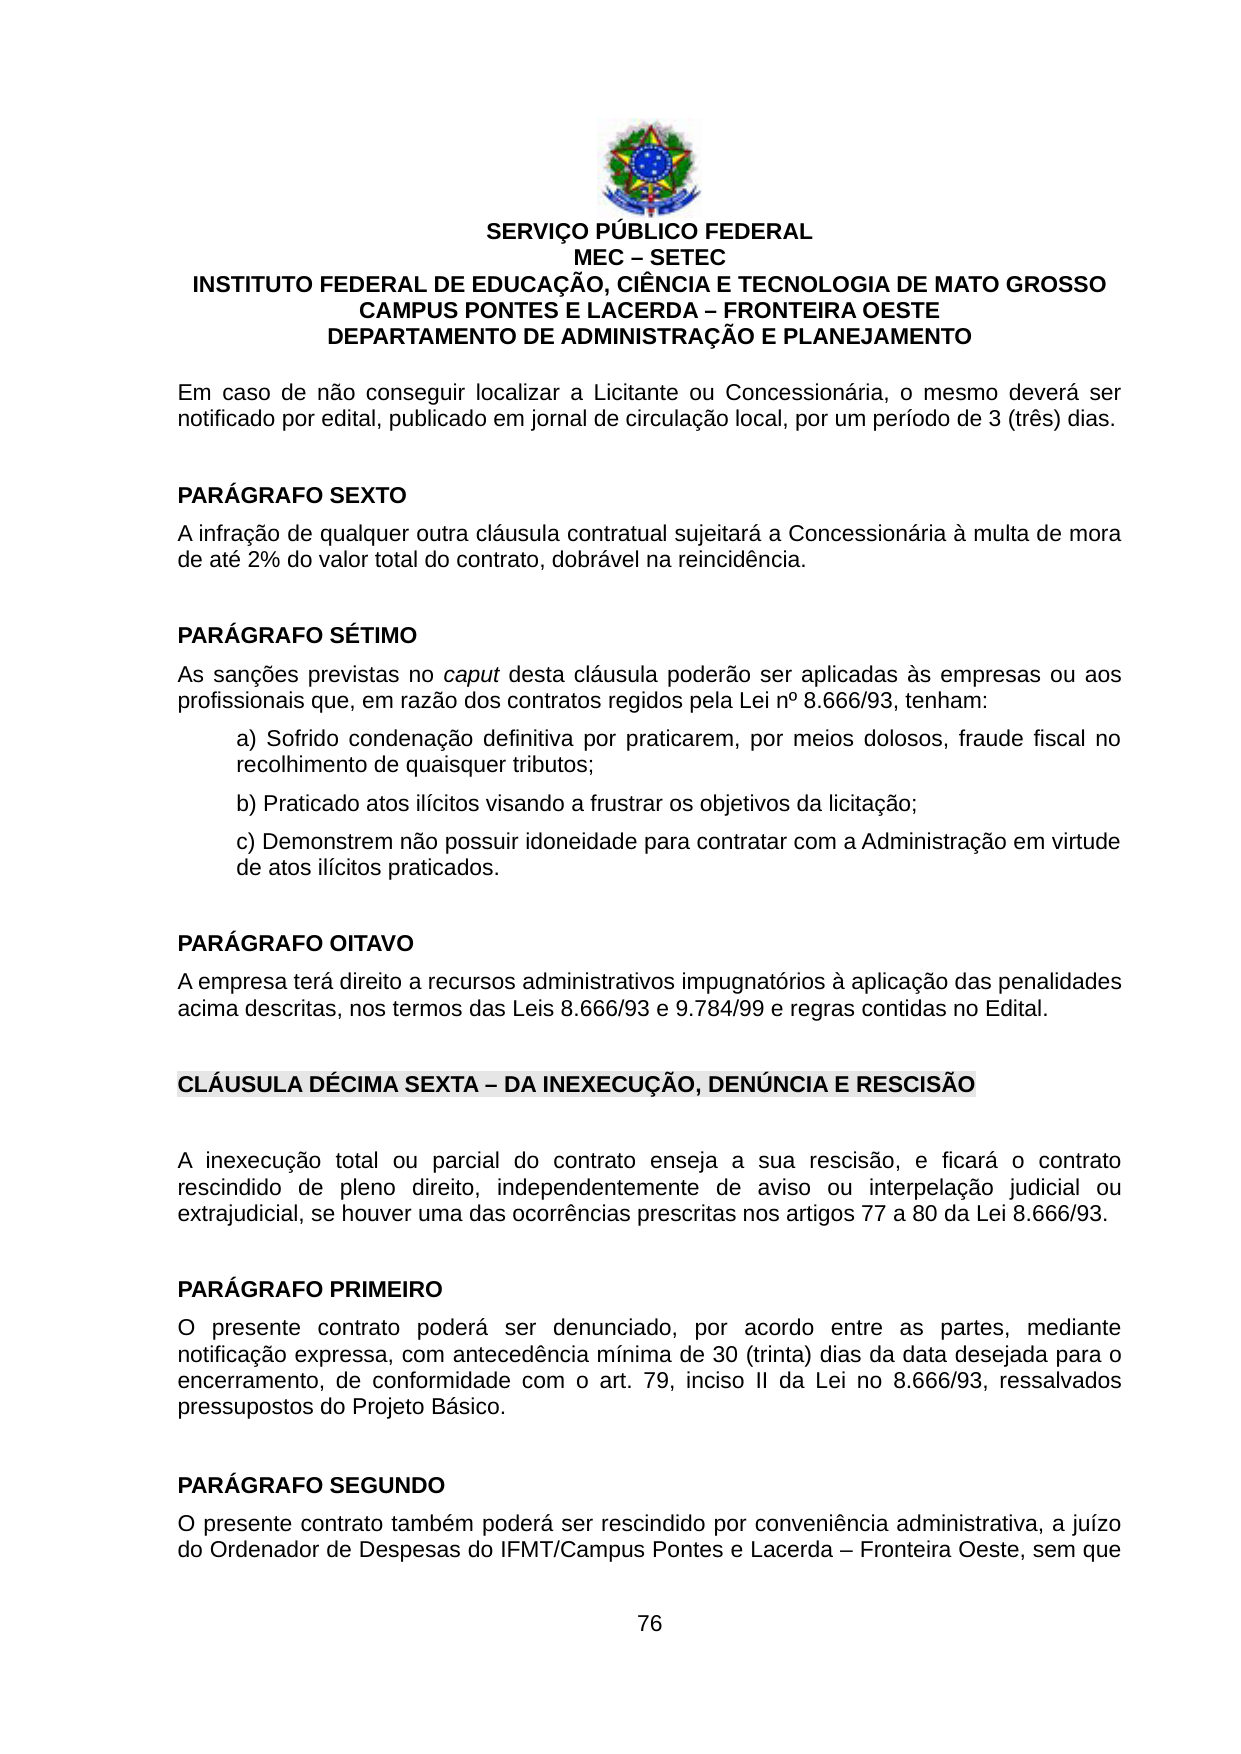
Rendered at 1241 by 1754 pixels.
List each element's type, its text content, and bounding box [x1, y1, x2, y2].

text A inexecução total ou parcial do contrato enseja a sua rescisão, e ficará o contrato rescindido de pleno direito, independentemente de aviso ou interpelação judicial ou extrajudicial, se houver uma das ocorrências prescritas nos artigos 77 a 80 da Lei 8.666/93. [177, 1147, 1122, 1226]
text c) Demonstrem não possuir idoneidade para contratar com a Administração em virtude de atos ilícitos praticados. [236, 828, 1122, 880]
text As sanções previstas no caput desta cláusula poderão ser aplicadas às empresas ou aos profissionais que, em razão dos contratos regidos pela Lei nº 8.666/93, tenham: [177, 661, 1122, 713]
text Em caso de não conseguir localizar a Licitante ou Concessionária, o mesmo deverá ser notificado por edital, publicado em jornal de circulação local, por um período de 3 (três) dias. [177, 379, 1122, 432]
text PARÁGRAFO OITAVO [177, 930, 1122, 957]
text O presente contrato também poderá ser rescindido por conveniência administrativa, a juízo do Ordenador de Despesas do IFMT/Campus Pontes e Lacerda – Fronteira Oeste, sem que [177, 1510, 1122, 1563]
text A empresa terá direito a recursos administrativos impugnatórios à aplicação das penalidades acima descritas, nos termos das Leis 8.666/93 e 9.784/99 e regras contidas no Edital. [177, 968, 1122, 1021]
text CLÁUSULA DÉCIMA SEXTA – DA INEXECUÇÃO, DENÚNCIA E RESCISÃO [177, 1071, 1122, 1097]
text PARÁGRAFO SEGUNDO [177, 1472, 1122, 1498]
text PARÁGRAFO SEXTO [177, 482, 1122, 508]
text b) Praticado atos ilícitos visando a frustrar os objetivos da licitação; [236, 789, 1122, 816]
text A infração de qualquer outra cláusula contratual sujeitará a Concessionária à multa de mora de até 2% do valor total do contrato, dobrável na reincidência. [177, 520, 1122, 572]
text a) Sofrido condenação definitiva por praticarem, por meios dolosos, fraude fiscal no recolhimento de quaisquer tributos; [236, 725, 1122, 778]
text PARÁGRAFO PRIMEIRO [177, 1276, 1122, 1302]
text O presente contrato poderá ser denunciado, por acordo entre as partes, mediante notificação expressa, com antecedência mínima de 30 (trinta) dias da data desejada para o encerramento, de conformidade com o art. 79, inciso II da Lei no 8.666/93, ressalvados pressupostos do Projeto Básico. [177, 1314, 1122, 1420]
text PARÁGRAFO SÉTIMO [177, 622, 1122, 649]
